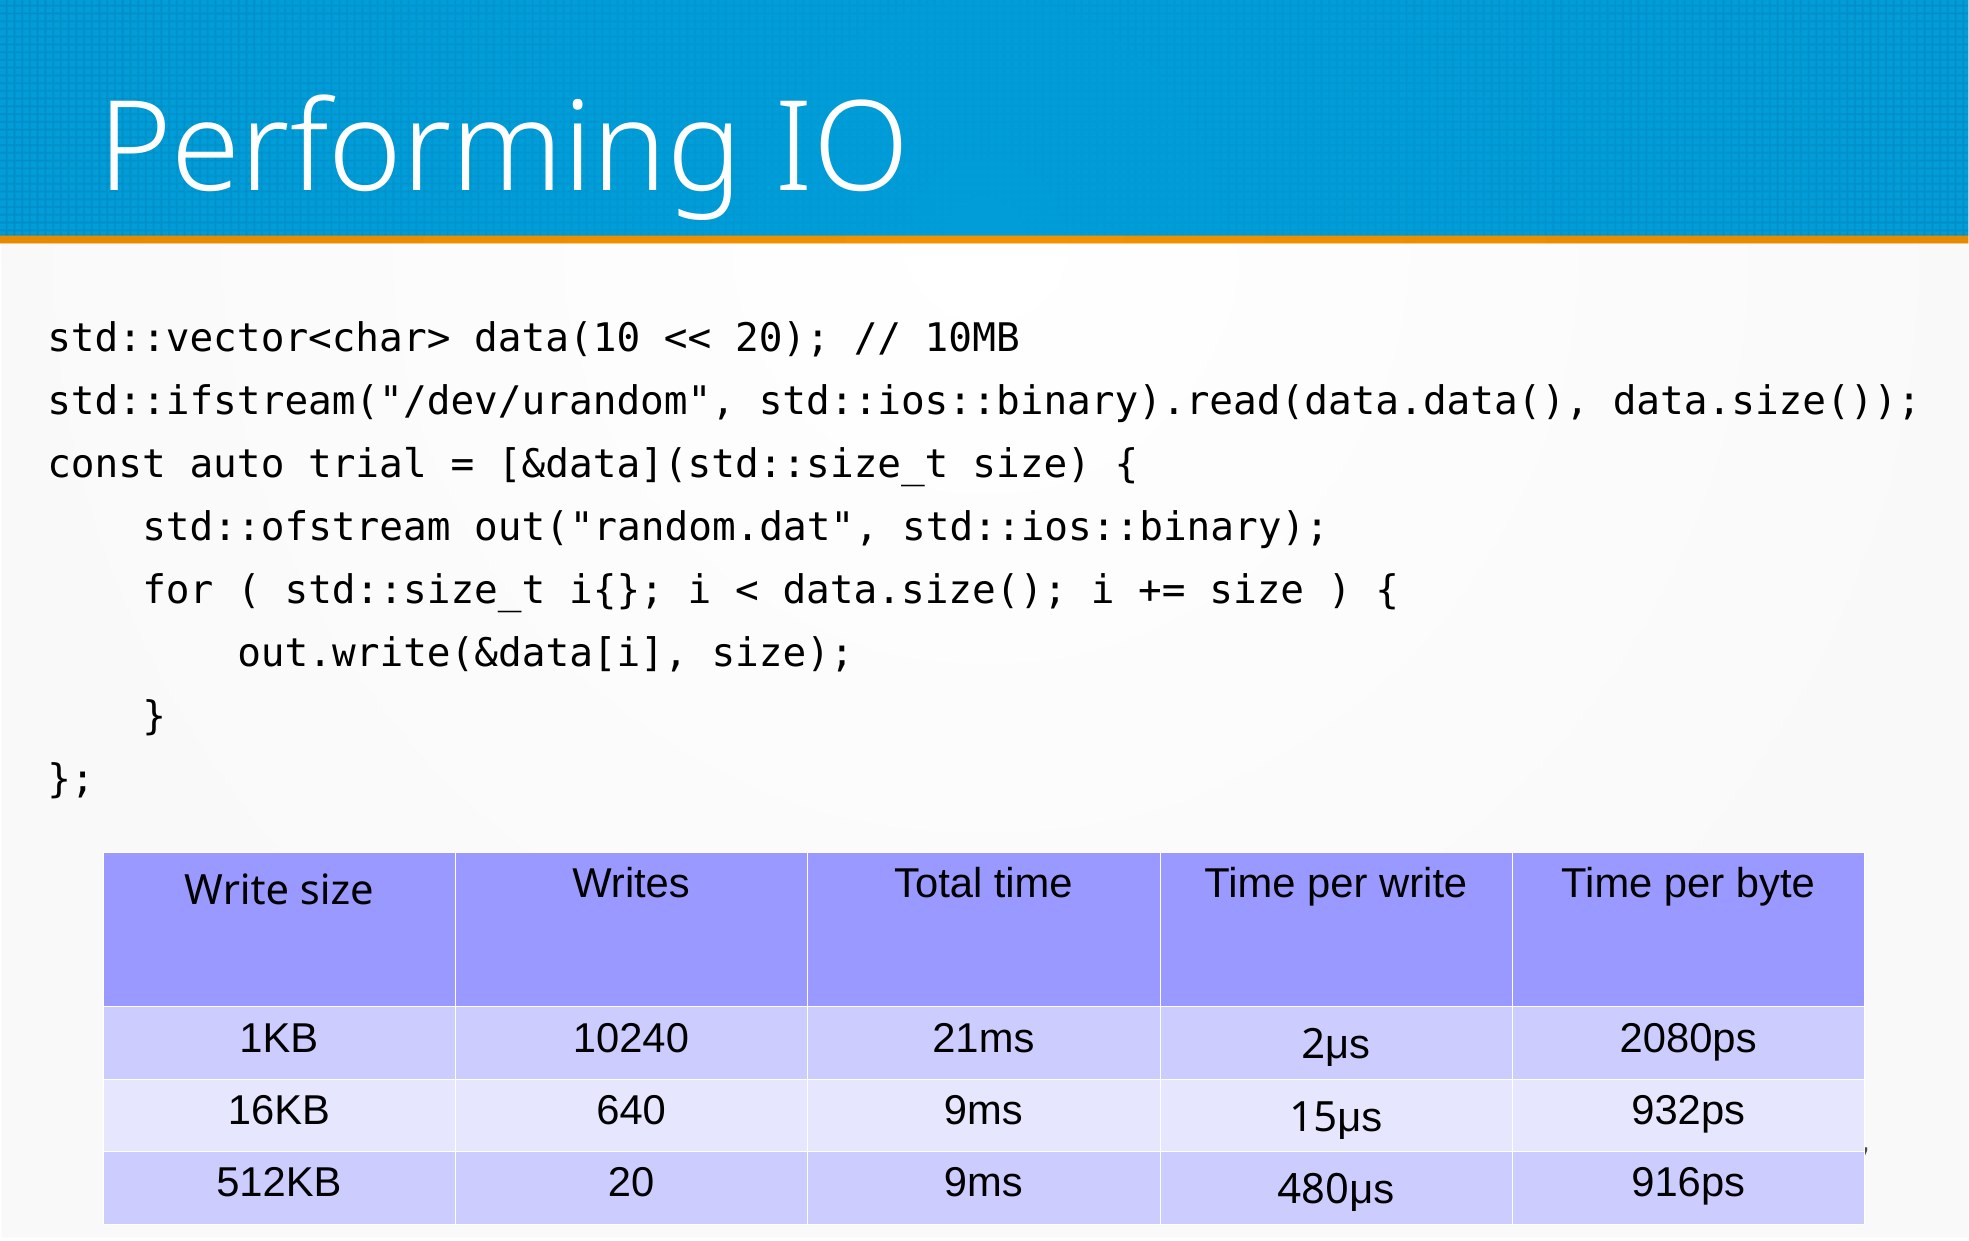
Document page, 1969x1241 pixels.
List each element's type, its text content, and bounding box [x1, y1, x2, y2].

table_header Writes [456, 853, 807, 1006]
table_cell 21ms [808, 1007, 1160, 1079]
table_header Time per byte [1513, 853, 1864, 1006]
table_header Time per write [1161, 853, 1512, 1006]
table_cell 2μs [1161, 1007, 1512, 1079]
picture [0, 236, 1969, 1241]
table_cell 15μs [1161, 1080, 1512, 1151]
table_cell 9ms [808, 1152, 1160, 1224]
table_cell 9ms [808, 1080, 1160, 1151]
table_cell 512KB [104, 1152, 455, 1224]
table_cell 640 [456, 1080, 807, 1151]
table_cell 932ps [1513, 1080, 1864, 1151]
table_header Write size [104, 853, 455, 1006]
table_cell 2080ps [1513, 1007, 1864, 1079]
table_cell 10240 [456, 1007, 807, 1079]
list std::vector<char> data(10 << 20); // 10MB std::ifstream("/dev/urandom", std::ios::binary).read(data.data(), data.size()); const auto trial = [&data](std::size_t size) { std::ofstream out("random.dat", std::ios::binary); for ( std::size_t i{}; i < data.size(); i += size ) { out.write(&data[i], size); } }; [47, 315, 1938, 839]
table_cell 16KB [104, 1080, 455, 1151]
table_cell 1KB [104, 1007, 455, 1079]
table_cell 20 [456, 1152, 807, 1224]
table_cell 916ps [1513, 1152, 1864, 1224]
table_cell 480μs [1161, 1152, 1512, 1224]
title Performing IO [98, 19, 1870, 227]
table_header Total time [808, 853, 1160, 1006]
